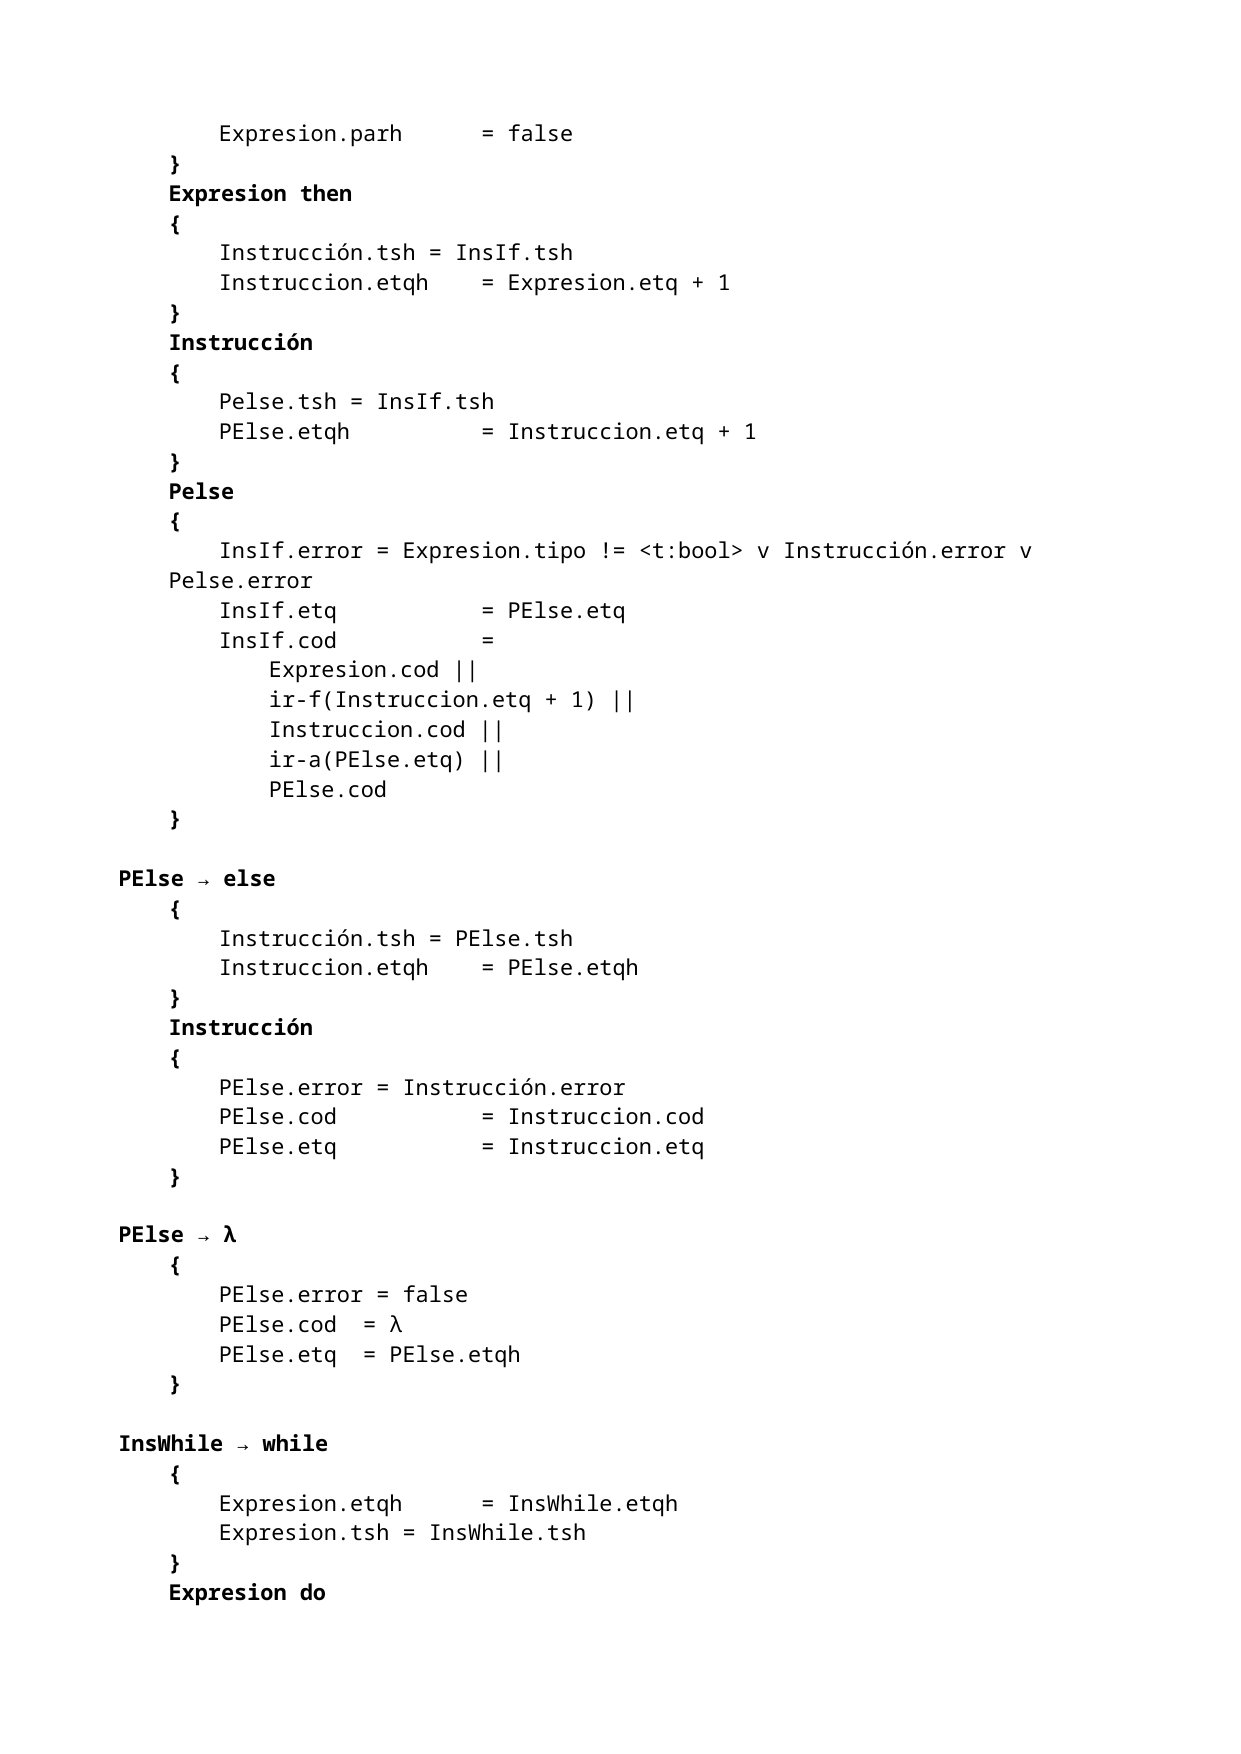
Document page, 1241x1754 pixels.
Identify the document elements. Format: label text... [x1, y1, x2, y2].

text PElse.etqh = Instruccion.etq + 1 [168, 416, 1122, 446]
text Pelse [168, 476, 1122, 505]
text Expresion.cod || [168, 654, 1122, 684]
text PElse.cod = λ [168, 1309, 1122, 1338]
text Expresion do [168, 1577, 1122, 1607]
text { [168, 505, 1122, 535]
text InsIf.cod = [168, 624, 1122, 654]
text } [168, 982, 1122, 1012]
text Expresion.parh = false [168, 118, 1122, 148]
text Instrucción.tsh = InsIf.tsh [168, 237, 1122, 267]
text Pelse.tsh = InsIf.tsh [168, 386, 1122, 416]
text InsIf.etq = PElse.etq [168, 595, 1122, 624]
text { [168, 356, 1122, 386]
text { [168, 893, 1122, 922]
text } [168, 148, 1122, 178]
text PElse.cod = Instruccion.cod [118, 1101, 1122, 1131]
text Expresion.etqh = InsWhile.etqh [168, 1487, 1122, 1517]
text ir-f(Instruccion.etq + 1) || [168, 684, 1122, 714]
text { [168, 1458, 1122, 1487]
text } [168, 297, 1122, 327]
text Expresion then [168, 178, 1122, 207]
text { [168, 1042, 1122, 1071]
text } [168, 1368, 1122, 1398]
text } [168, 1547, 1122, 1577]
text InsIf.error = Expresion.tipo != <t:bool> v Instrucción.error v Pelse.error [168, 535, 1122, 595]
text } [168, 1161, 1122, 1191]
text { [168, 1249, 1122, 1279]
text Instruccion.etqh = PElse.etqh [168, 952, 1122, 982]
text PElse.cod [168, 773, 1122, 803]
text Instruccion.cod || [168, 714, 1122, 744]
text } [168, 803, 1122, 833]
text Expresion.tsh = InsWhile.tsh [168, 1517, 1122, 1547]
text PElse.error = Instrucción.error [168, 1071, 1122, 1101]
text PElse.etq = Instruccion.etq [118, 1131, 1122, 1161]
text InsWhile → while [118, 1428, 1122, 1458]
text { [168, 207, 1122, 237]
text } [168, 446, 1122, 476]
text Instruccion.etqh = Expresion.etq + 1 [168, 267, 1122, 297]
text Instrucción [168, 327, 1122, 356]
text Instrucción.tsh = PElse.tsh [168, 922, 1122, 952]
text PElse → else [118, 863, 1122, 893]
text PElse → λ [118, 1219, 1122, 1249]
text PElse.error = false [168, 1279, 1122, 1309]
text PElse.etq = PElse.etqh [168, 1338, 1122, 1368]
text ir-a(PElse.etq) || [168, 744, 1122, 773]
text Instrucción [168, 1012, 1122, 1042]
